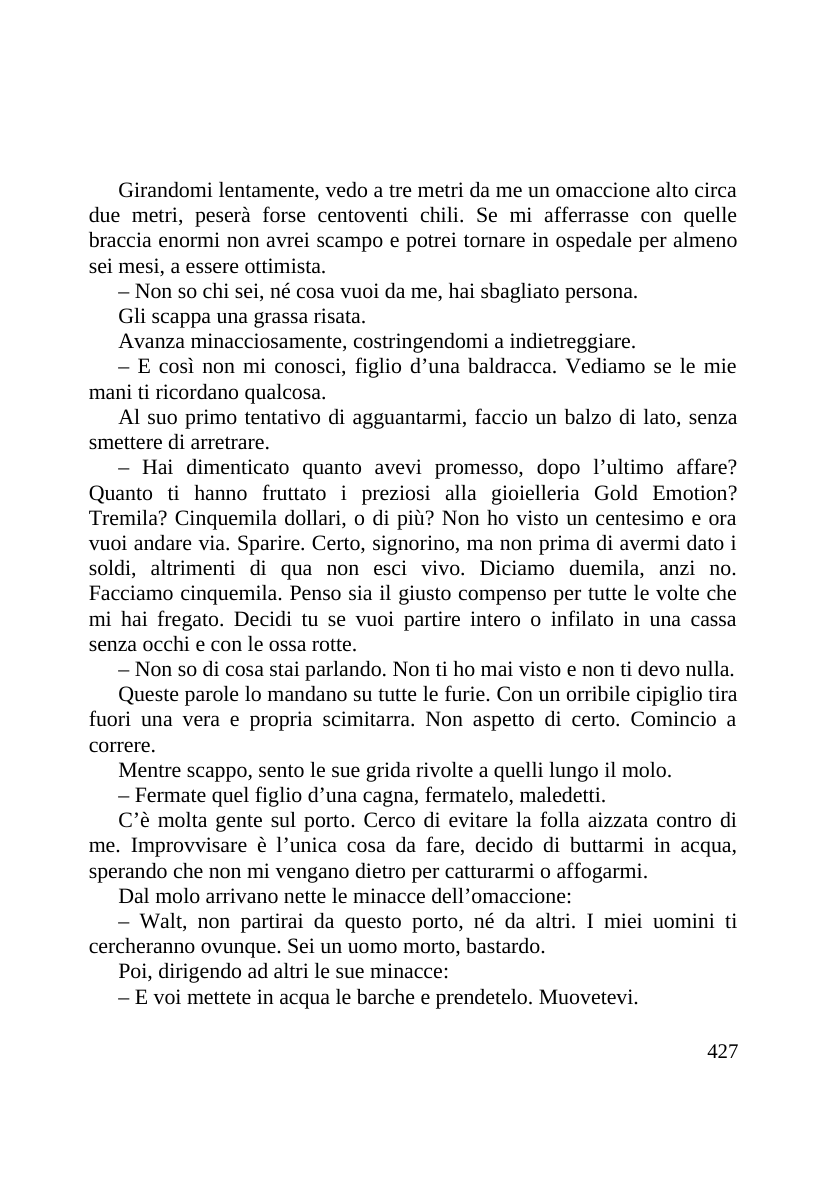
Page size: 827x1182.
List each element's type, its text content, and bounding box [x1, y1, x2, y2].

text – Non so di cosa stai parlando. Non ti ho mai visto e non ti devo nulla. [88, 656, 738, 681]
text Avanza minacciosamente, costringendomi a indietreggiare. [88, 328, 738, 353]
text Gli scappa una grassa risata. [88, 303, 738, 328]
text Mentre scappo, sento le sue grida rivolte a quelli lungo il molo. [88, 757, 738, 782]
text – Walt, non partirai da questo porto, né da altri. I miei uomini ti cercheranno ovunque. Sei un uomo morto, bastardo. [88, 908, 738, 958]
text Queste parole lo mandano su tutte le furie. Con un orribile cipiglio tira fuori una vera e propria scimitarra. Non aspetto di certo. Comincio a correre. [88, 681, 738, 757]
text – E voi mettete in acqua le barche e prendetelo. Muovetevi. [88, 984, 738, 1009]
text – Fermate quel figlio d’una cagna, fermatelo, maledetti. [88, 782, 738, 807]
text – E così non mi conosci, figlio d’una baldracca. Vediamo se le mie mani ti ricordano qualcosa. [88, 353, 738, 404]
text C’è molta gente sul porto. Cerco di evitare la folla aizzata contro di me. Improvvisare è l’unica cosa da fare, decido di buttarmi in acqua, sperando che non mi vengano dietro per catturarmi o affogarmi. [88, 807, 738, 883]
text Poi, dirigendo ad altri le sue minacce: [88, 958, 738, 984]
text Girandomi lentamente, vedo a tre metri da me un omaccione alto circa due metri, peserà forse centoventi chili. Se mi afferrasse con quelle braccia enormi non avrei scampo e potrei tornare in ospedale per almeno sei mesi, a essere ottimista. [88, 177, 738, 278]
text Al suo primo tentativo di agguantarmi, faccio un balzo di lato, senza smettere di arretrare. [88, 404, 738, 454]
text – Non so chi sei, né cosa vuoi da me, hai sbagliato persona. [88, 278, 738, 303]
text Dal molo arrivano nette le minacce dell’omaccione: [88, 883, 738, 908]
text – Hai dimenticato quanto avevi promesso, dopo l’ultimo affare? Quanto ti hanno fruttato i preziosi alla gioielleria Gold Emotion? Tremila? Cinquemila dollari, o di più? Non ho visto un centesimo e ora vuoi andare via. Sparire. Certo, signorino, ma non prima di avermi dato i soldi, altrimenti di qua non esci vivo. Diciamo duemila, anzi no. Facciamo cinquemila. Penso sia il giusto compenso per tutte le volte che mi hai fregato. Decidi tu se vuoi partire intero o infilato in una cassa senza occhi e con le ossa rotte. [88, 454, 738, 656]
